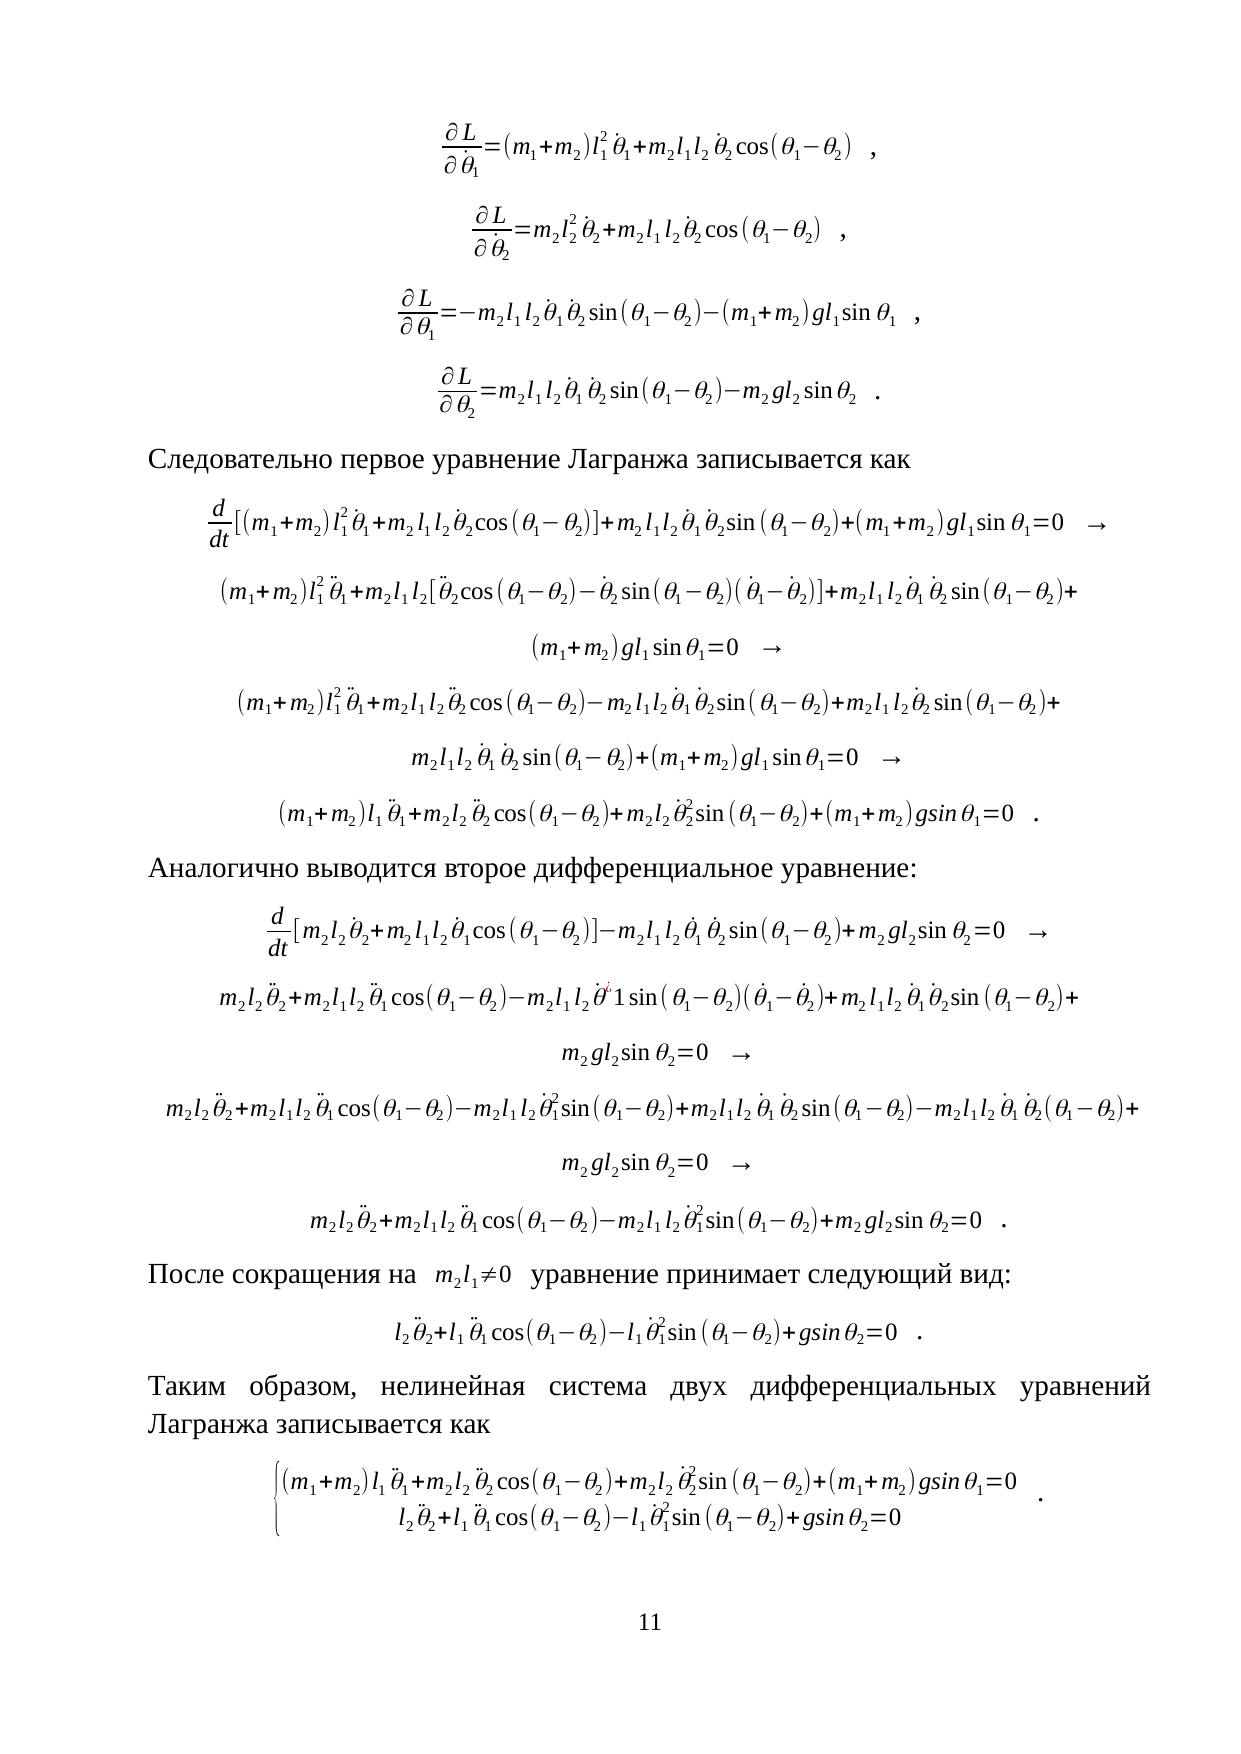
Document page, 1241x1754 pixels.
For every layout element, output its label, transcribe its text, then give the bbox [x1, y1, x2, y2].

text → [148, 1144, 1152, 1180]
text . [148, 363, 1152, 422]
text → [148, 1034, 1152, 1070]
text . [148, 1200, 1152, 1236]
text . [148, 1459, 1152, 1538]
text → [148, 903, 1152, 962]
text Следовательно первое уравнение Лагранжа записывается как [148, 441, 1152, 475]
text Аналогично выводится второе дифференциальное уравнение: [148, 850, 1152, 883]
text После сокращения науравнение принимает следующий вид: [148, 1256, 1152, 1292]
text . [148, 1312, 1152, 1348]
text → [148, 627, 1152, 664]
text . [148, 794, 1152, 830]
text , [148, 284, 1152, 343]
text , [148, 201, 1152, 264]
text , [148, 118, 1152, 182]
text → [148, 738, 1152, 774]
text Таким образом, нелинейная система двух дифференциальных уравнений Лагранжа записывается как [148, 1368, 1152, 1440]
text → [148, 494, 1152, 553]
